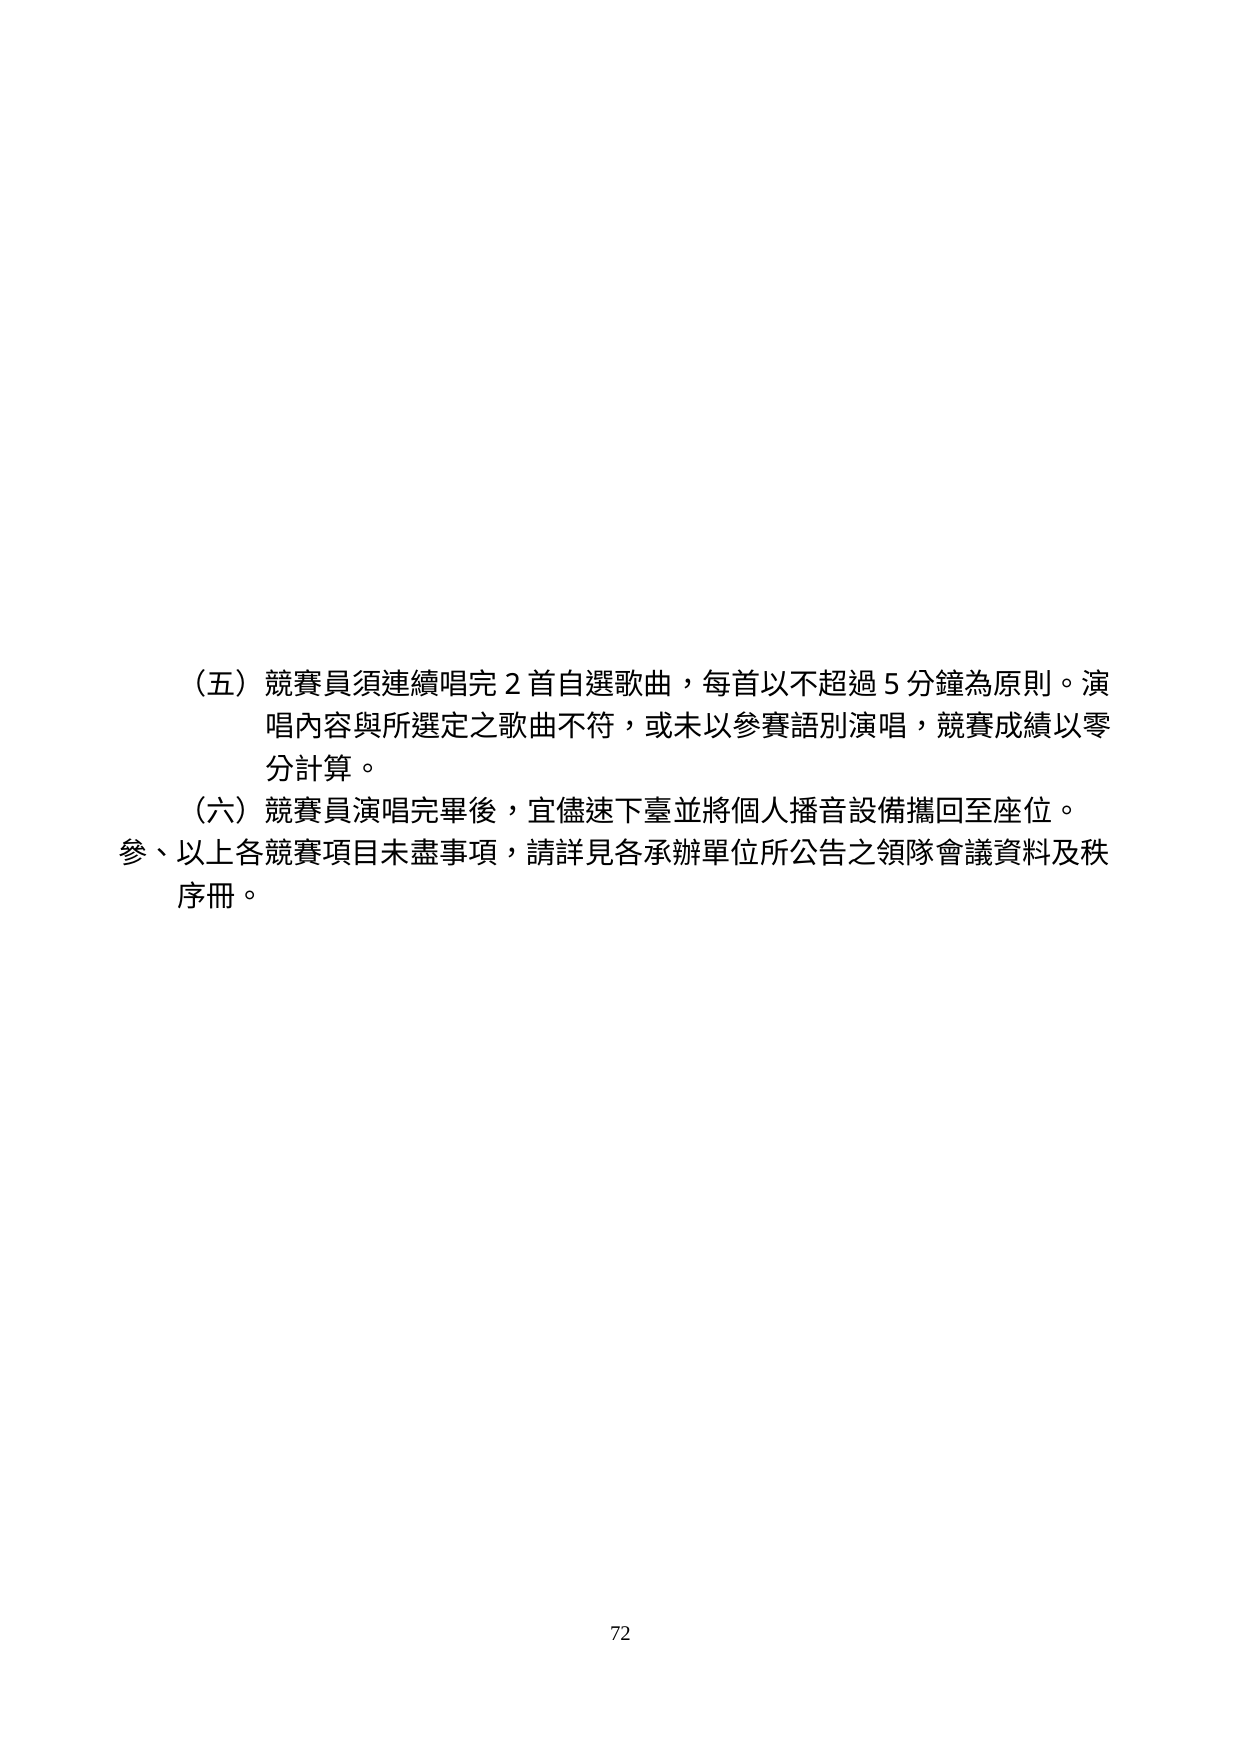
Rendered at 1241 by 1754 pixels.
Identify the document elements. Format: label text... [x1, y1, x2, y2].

text （五）競賽員須連續唱完2首自選歌曲，每首以不超過5分鐘為原則。演唱內容與所選定之歌曲不符，或未以參賽語別演唱，競賽成績以零分計算。 [177, 661, 1122, 787]
text （六）競賽員演唱完畢後，宜儘速下臺並將個人播音設備攜回至座位。 [177, 787, 1122, 830]
text 參、以上各競賽項目未盡事項，請詳見各承辦單位所公告之領隊會議資料及秩序冊。 [118, 830, 1122, 914]
